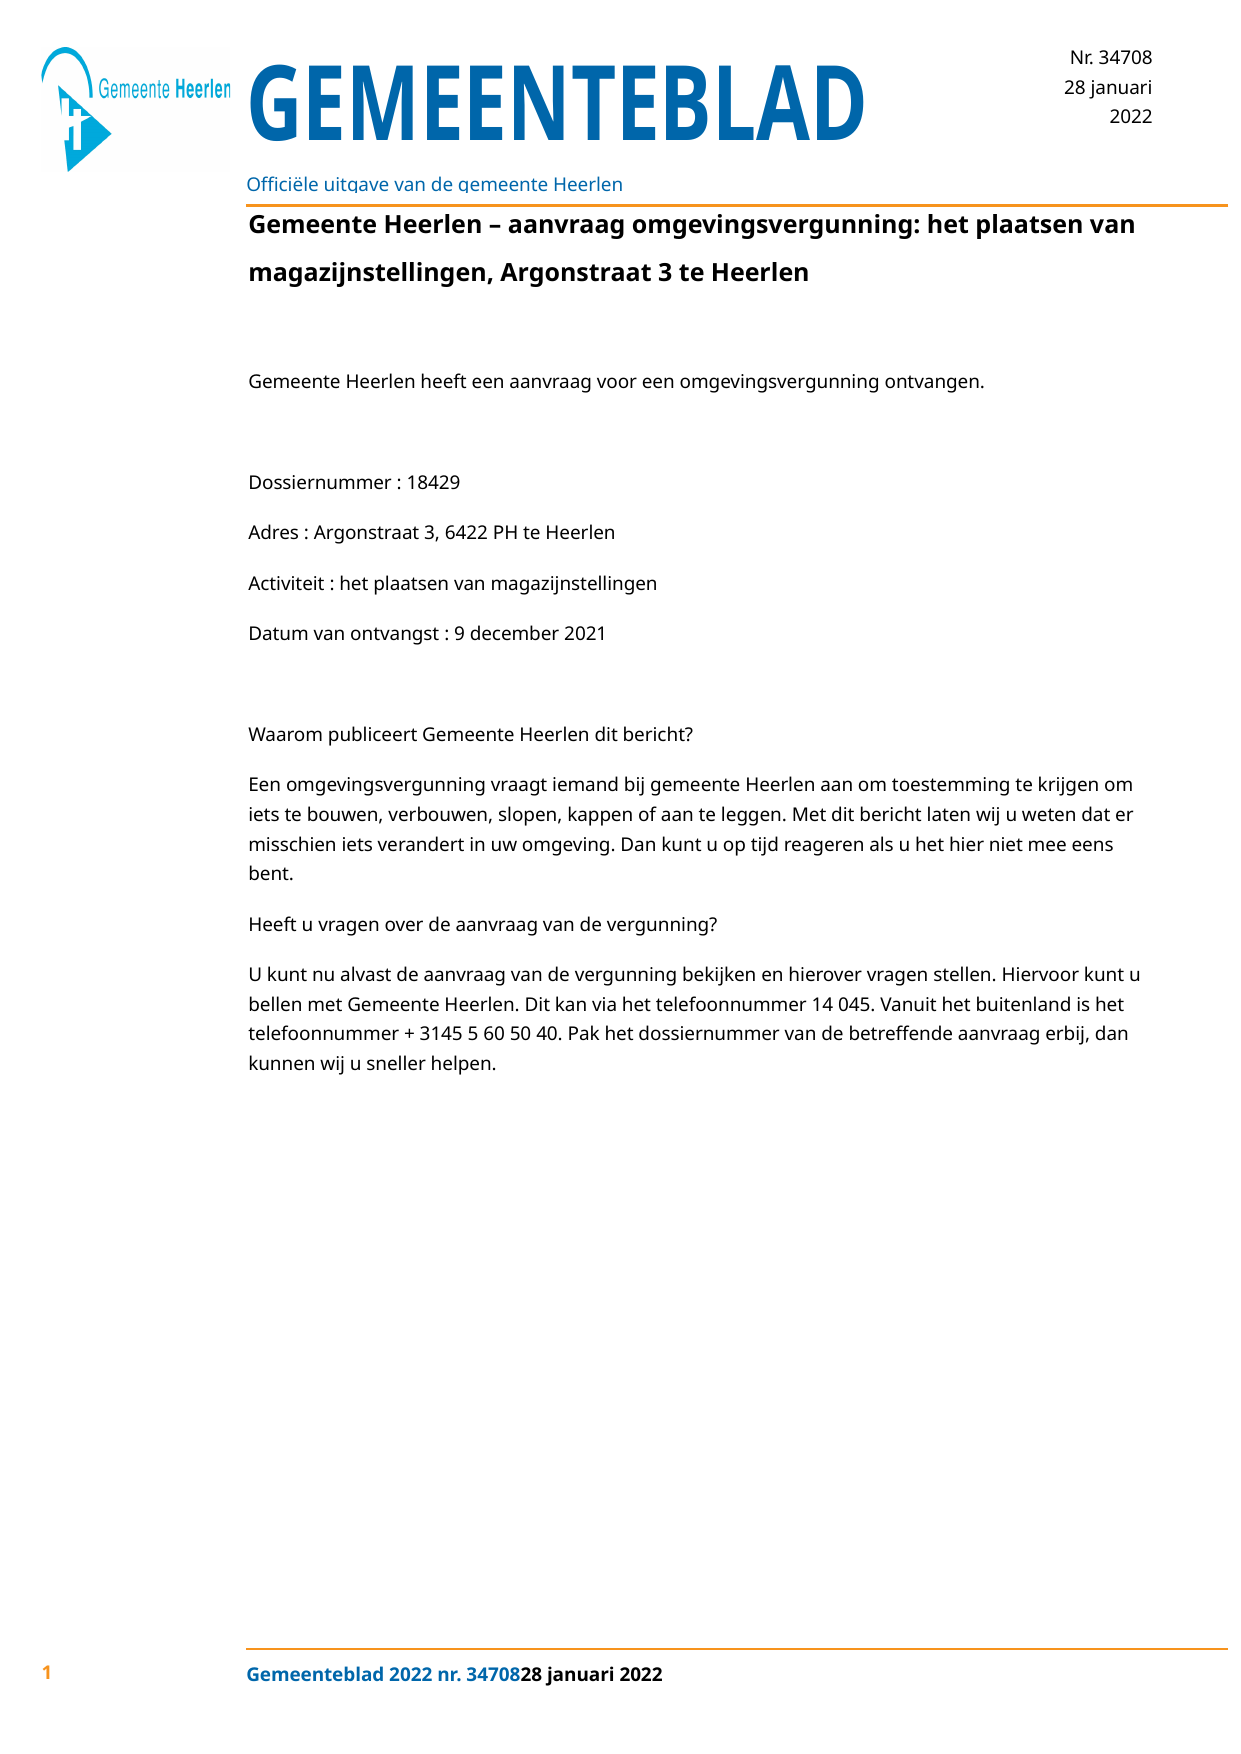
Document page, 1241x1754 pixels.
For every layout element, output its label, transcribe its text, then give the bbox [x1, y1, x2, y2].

text Adres : Argonstraat 3, 6422 PH te Heerlen [248, 519, 1152, 545]
text Activiteit : het plaatsen van magazijnstellingen [248, 570, 1152, 596]
text U kunt nu alvast de aanvraag van de vergunning bekijken en hierover vragen stellen. Hiervoor kunt u bellen met Gemeente Heerlen. Dit kan via het telefoonnummer 14 045. Vanuit het buitenland is het telefoonnummer + 3145 5 60 50 40. Pak het dossiernummer van de betreffende aanvraag erbij, dan kunnen wij u sneller helpen. [248, 961, 1152, 1076]
text Een omgevingsvergunning vraagt iemand bij gemeente Heerlen aan om toestemming te krijgen om iets te bouwen, verbouwen, slopen, kappen of aan te leggen. Met dit bericht laten wij u weten dat er misschien iets verandert in uw omgeving. Dan kunt u op tijd reageren als u het hier niet mee eens bent. [248, 772, 1152, 886]
text Gemeente Heerlen heeft een aanvraag voor een omgevingsvergunning ontvangen. [248, 368, 1152, 394]
text Dossiernummer : 18429 [248, 469, 1152, 495]
text Heeft u vragen over de aanvraag van de vergunning? [248, 911, 1152, 937]
text Datum van ontvangst : 9 december 2021 [248, 620, 1152, 646]
text Gemeente Heerlen – aanvraag omgevingsvergunning: het plaatsen van magazijnstellingen, Argonstraat 3 te Heerlen [248, 207, 1152, 288]
picture [41, 47, 59, 70]
picture [41, 47, 231, 172]
text Waarom publiceert Gemeente Heerlen dit bericht? [248, 721, 1152, 747]
